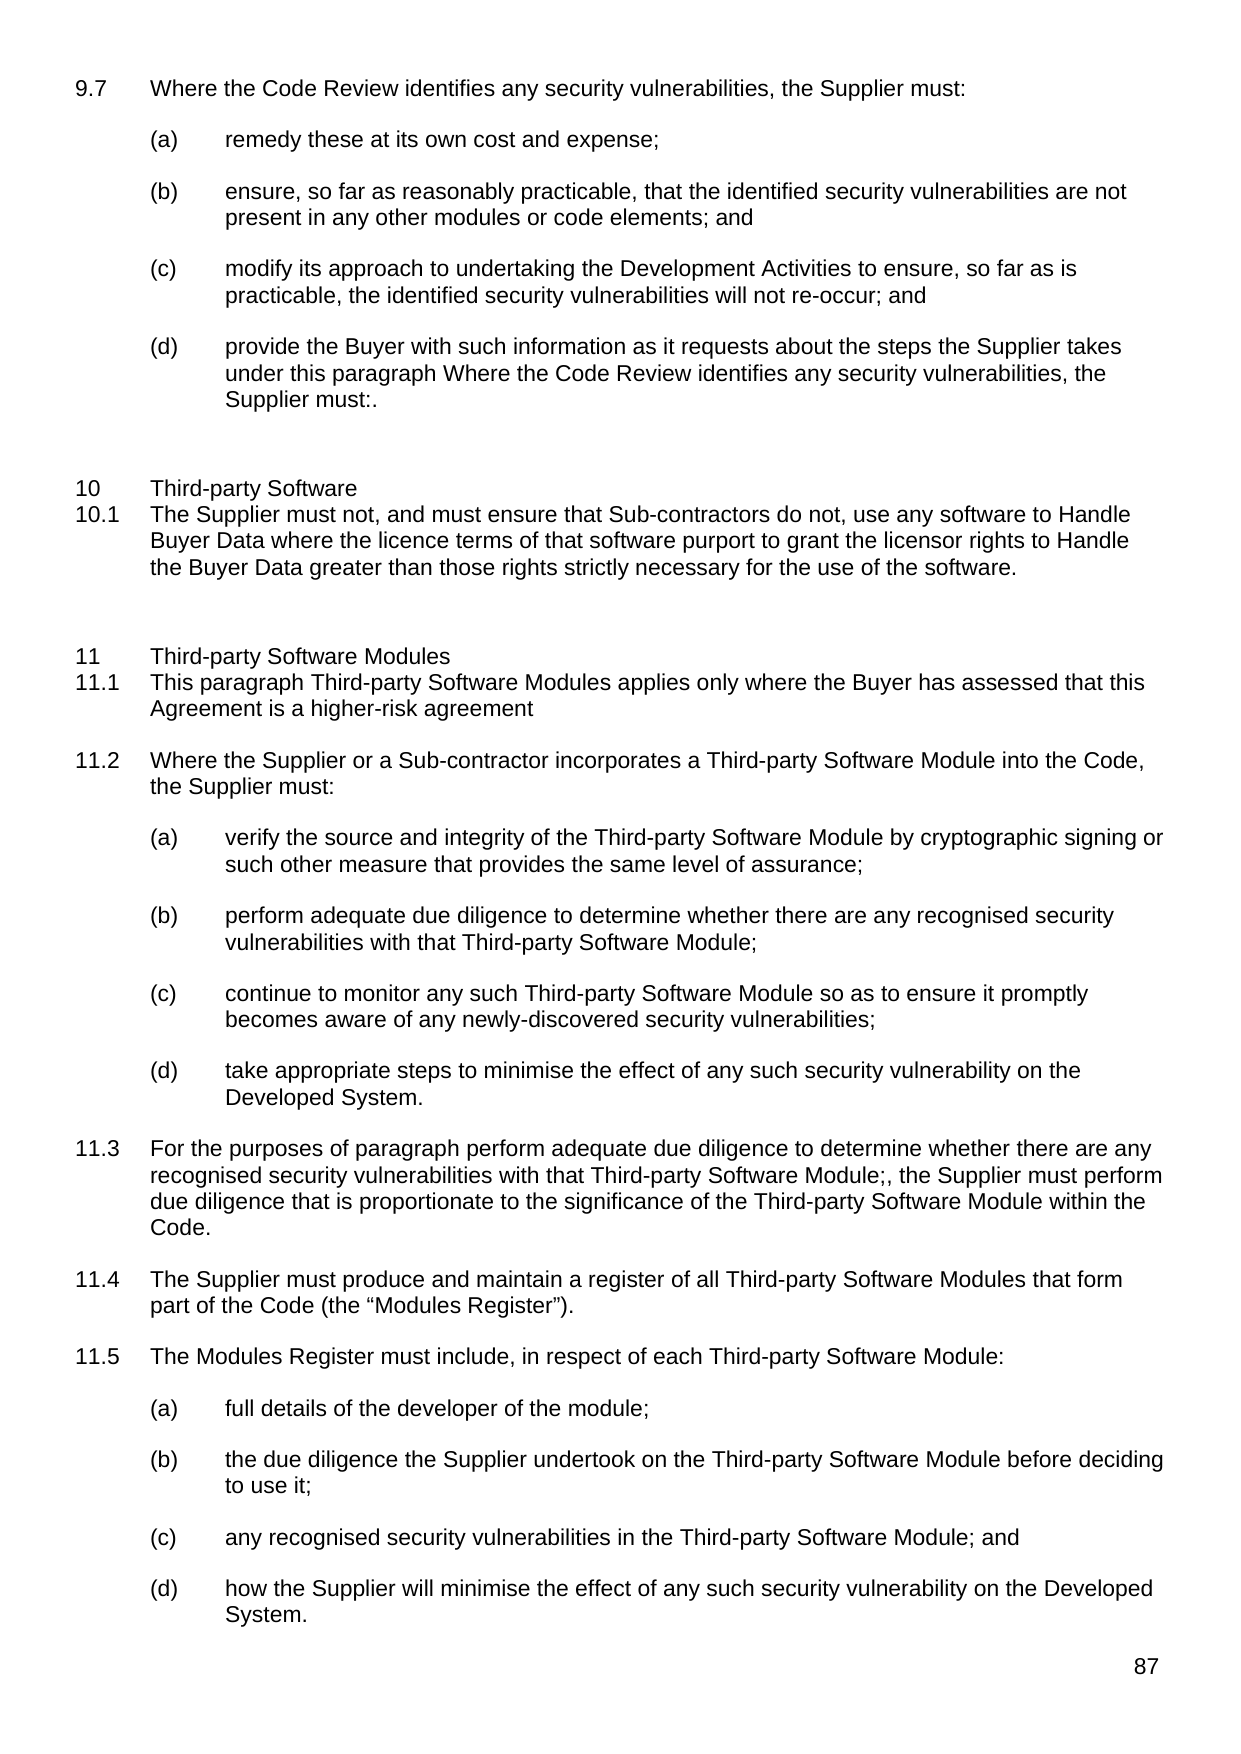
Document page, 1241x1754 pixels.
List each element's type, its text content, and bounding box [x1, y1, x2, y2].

list The Supplier must produce and maintain a register of all Third-party Software Modules that form part of the Code (the “Modules Register”). [75, 1266, 1165, 1318]
list Third-party Software [75, 475, 1165, 501]
list For the purposes of paragraph 11.2(b), the Supplier must perform due diligence that is proportionate to the significance of the Third-party Software Module within the Code. [75, 1135, 1165, 1241]
list This paragraph 11 applies only where the Buyer has assessed that this Agreement is a higher-risk agreement [75, 669, 1165, 722]
list provide the Buyer with such information as it requests about the steps the Supplier takes under this paragraph 9.7. [150, 333, 1165, 412]
list ensure, so far as reasonably practicable, that the identified security vulnerabilities are not present in any other modules or code elements; and [150, 178, 1165, 230]
list Where the Code Review identifies any security vulnerabilities, the Supplier must: [75, 75, 1165, 101]
list perform adequate due diligence to determine whether there are any recognised security vulnerabilities with that Third-party Software Module; [150, 902, 1165, 955]
list verify the source and integrity of the Third-party Software Module by cryptographic signing or such other measure that provides the same level of assurance; [150, 824, 1165, 877]
list take appropriate steps to minimise the effect of any such security vulnerability on the Developed System. [150, 1057, 1165, 1110]
list Third-party Software Modules [75, 643, 1165, 669]
list remedy these at its own cost and expense; [150, 126, 1165, 153]
list any recognised security vulnerabilities in the Third-party Software Module; and [150, 1524, 1165, 1550]
list modify its approach to undertaking the Development Activities to ensure, so far as is practicable, the identified security vulnerabilities will not re-occur; and [150, 255, 1165, 308]
list full details of the developer of the module; [150, 1395, 1165, 1421]
list how the Supplier will minimise the effect of any such security vulnerability on the Developed System. [150, 1575, 1165, 1628]
list continue to monitor any such Third-party Software Module so as to ensure it promptly becomes aware of any newly-discovered security vulnerabilities; [150, 980, 1165, 1032]
list The Supplier must not, and must ensure that Sub-contractors do not, use any software to Handle Buyer Data where the licence terms of that software purport to grant the licensor rights to Handle the Buyer Data greater than those rights strictly necessary for the use of the software. [75, 501, 1165, 580]
list The Modules Register must include, in respect of each Third-party Software Module: [75, 1343, 1165, 1370]
list Where the Supplier or a Sub-contractor incorporates a Third-party Software Module into the Code, the Supplier must: [75, 747, 1165, 799]
list the due diligence the Supplier undertook on the Third-party Software Module before deciding to use it; [150, 1446, 1165, 1499]
